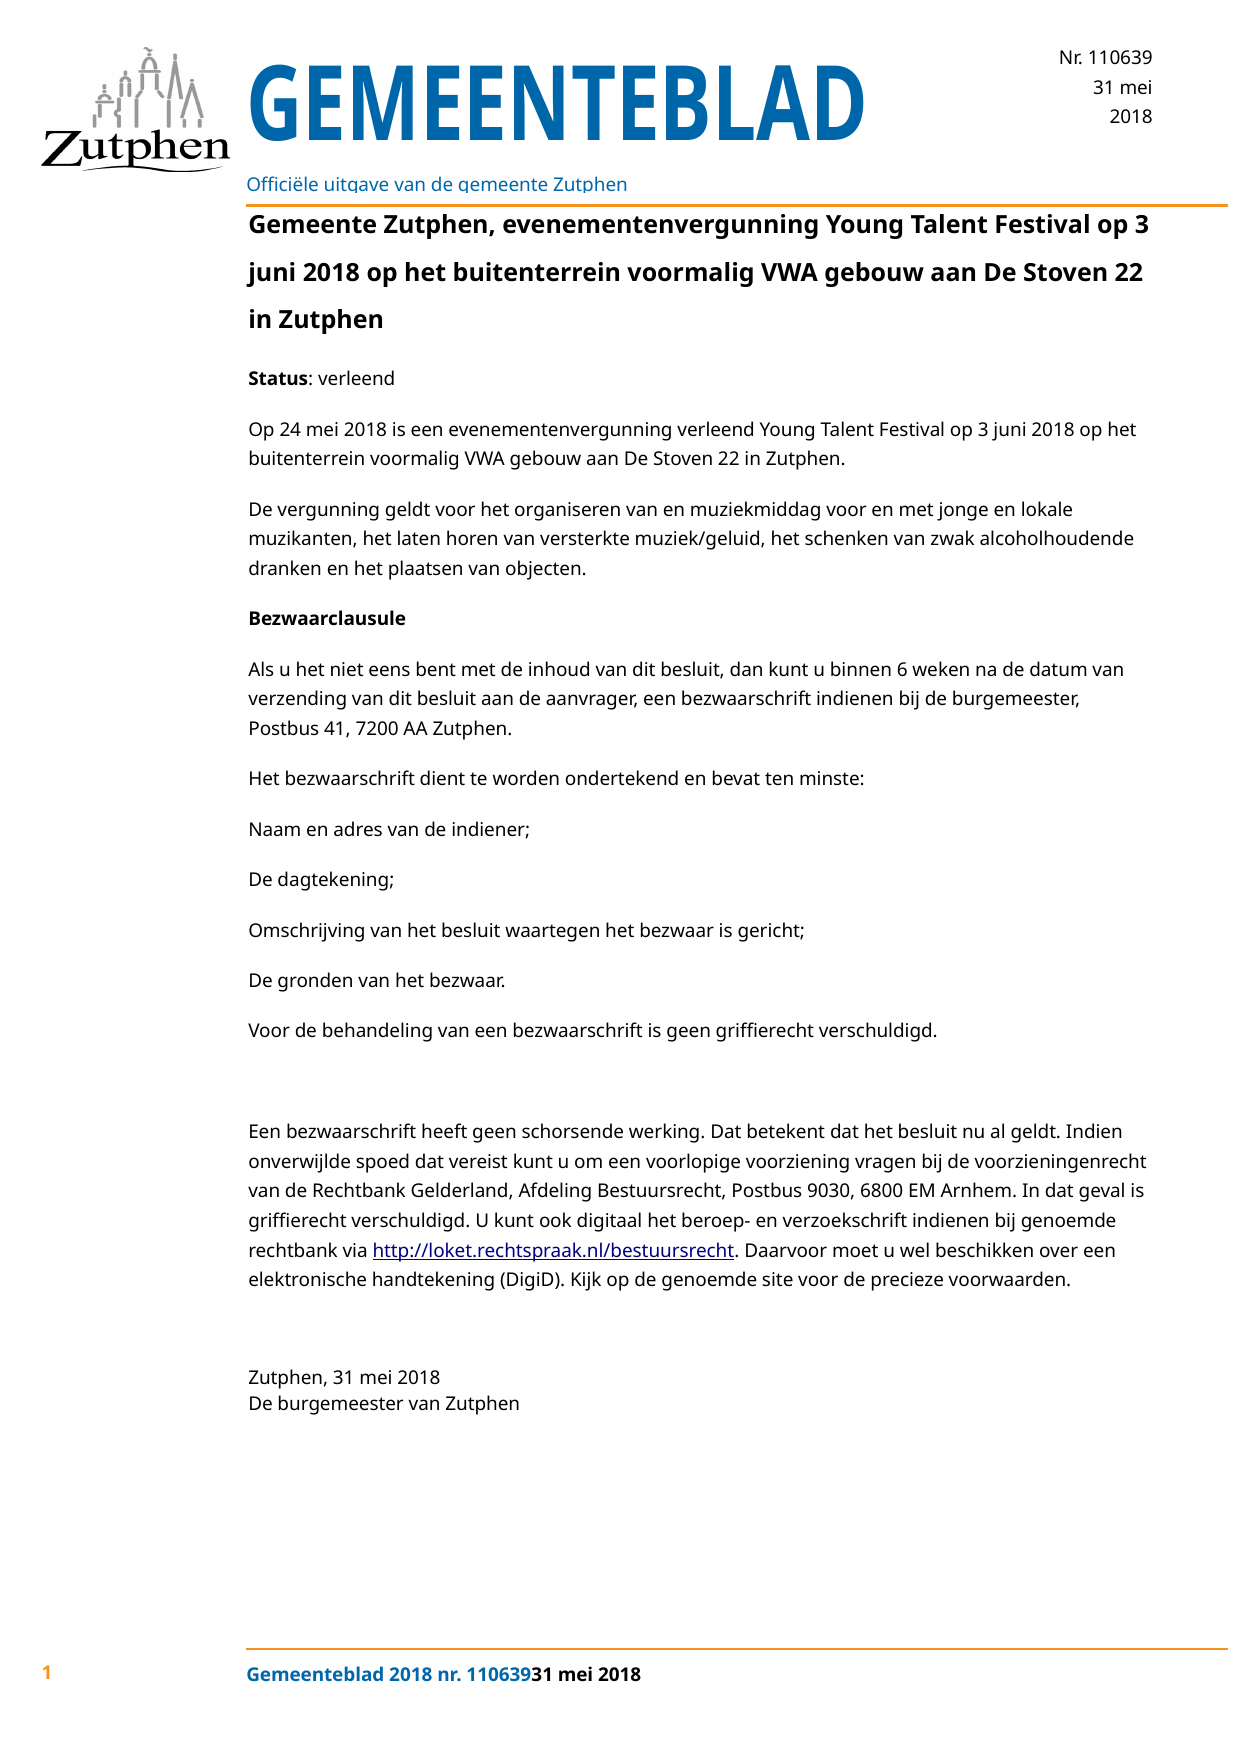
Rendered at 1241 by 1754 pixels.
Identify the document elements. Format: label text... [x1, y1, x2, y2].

text Naam en adres van de indiener; [248, 816, 1152, 842]
text Het bezwaarschrift dient te worden ondertekend en bevat ten minste: [248, 766, 1152, 791]
text De burgemeester van Zutphen [248, 1390, 1152, 1416]
text De dagtekening; [248, 866, 1152, 892]
text Een bezwaarschrift heeft geen schorsende werking. Dat betekent dat het besluit nu al geldt. Indien onverwijlde spoed dat vereist kunt u om een voorlopige voorziening vragen bij de voorzieningenrecht van de Rechtbank Gelderland, Afdeling Bestuursrecht, Postbus 9030, 6800 EM Arnhem. In dat geval is griffierecht verschuldigd. U kunt ook digitaal het beroep- en verzoekschrift indienen bij genoemde rechtbank via http://loket.rechtspraak.nl/bestuursrecht. Daarvoor moet u wel beschikken over een elektronische handtekening (DigiD). Kijk op de genoemde site voor de precieze voorwaarden. [248, 1118, 1152, 1292]
text De gronden van het bezwaar. [248, 967, 1152, 993]
text Status: verleend [248, 366, 1152, 391]
text Gemeente Zutphen, evenementenvergunning Young Talent Festival op 3 juni 2018 op het buitenterrein voormalig VWA gebouw aan De Stoven 22 in Zutphen [248, 207, 1152, 336]
text Voor de behandeling van een bezwaarschrift is geen griffierecht verschuldigd. [248, 1018, 1152, 1043]
text Omschrijving van het besluit waartegen het bezwaar is gericht; [248, 917, 1152, 942]
text Als u het niet eens bent met de inhoud van dit besluit, dan kunt u binnen 6 weken na de datum van verzending van dit besluit aan de aanvrager, een bezwaarschrift indienen bij de burgemeester, Postbus 41, 7200 AA Zutphen. [248, 656, 1152, 741]
text Zutphen, 31 mei 2018 [248, 1364, 1152, 1390]
text De vergunning geldt voor het organiseren van en muziekmiddag voor en met jonge en lokale muzikanten, het laten horen van versterkte muziek/geluid, het schenken van zwak alcoholhoudende dranken en het plaatsen van objecten. [248, 496, 1152, 581]
picture [41, 47, 231, 172]
text Op 24 mei 2018 is een evenementenvergunning verleend Young Talent Festival op 3 juni 2018 op het buitenterrein voormalig VWA gebouw aan De Stoven 22 in Zutphen. [248, 416, 1152, 471]
text Bezwaarclausule [248, 606, 1152, 631]
